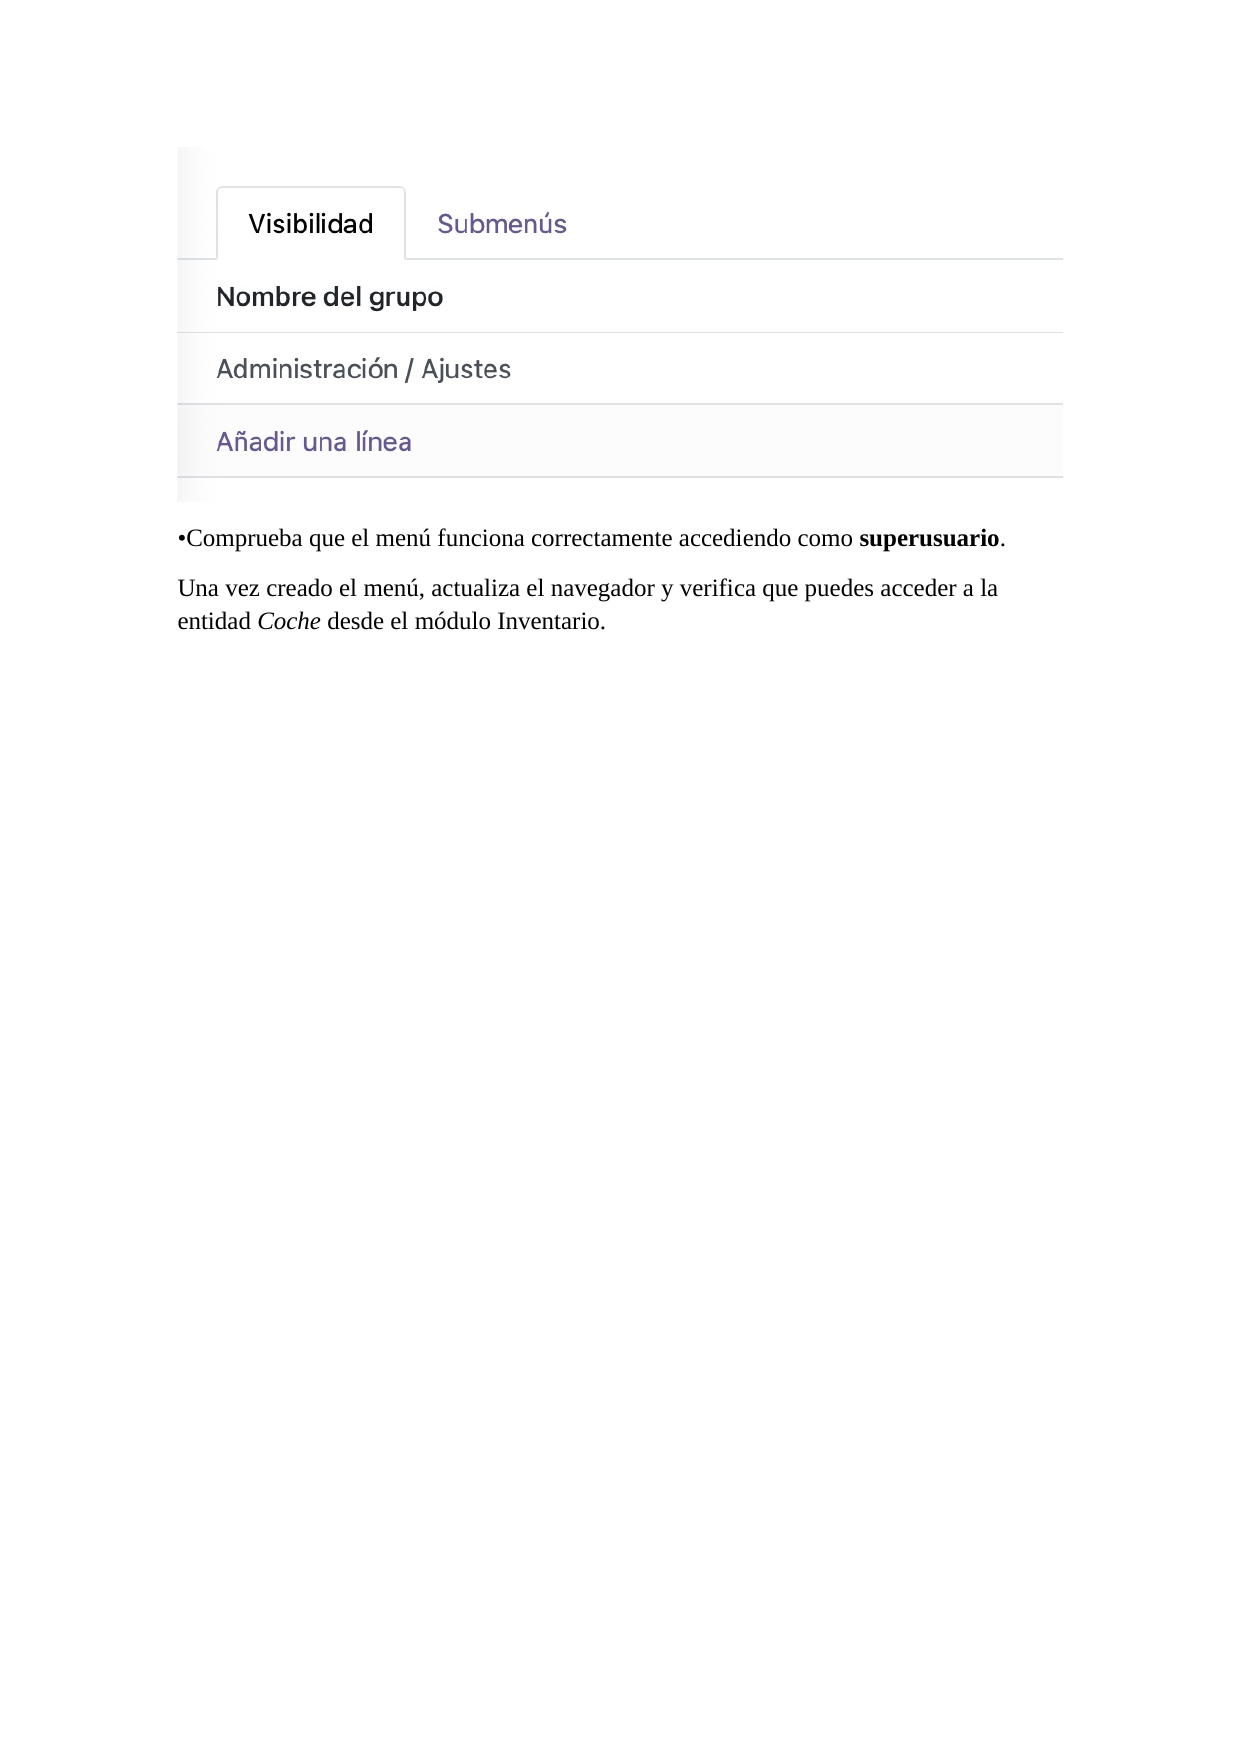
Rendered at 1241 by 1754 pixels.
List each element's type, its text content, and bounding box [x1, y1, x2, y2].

text •Comprueba que el menú funciona correctamente accediendo como superusuario. [177, 523, 1063, 552]
text Una vez creado el menú, actualiza el navegador y verifica que puedes acceder a la entidad Coche desde el módulo Inventario. [177, 573, 1063, 634]
